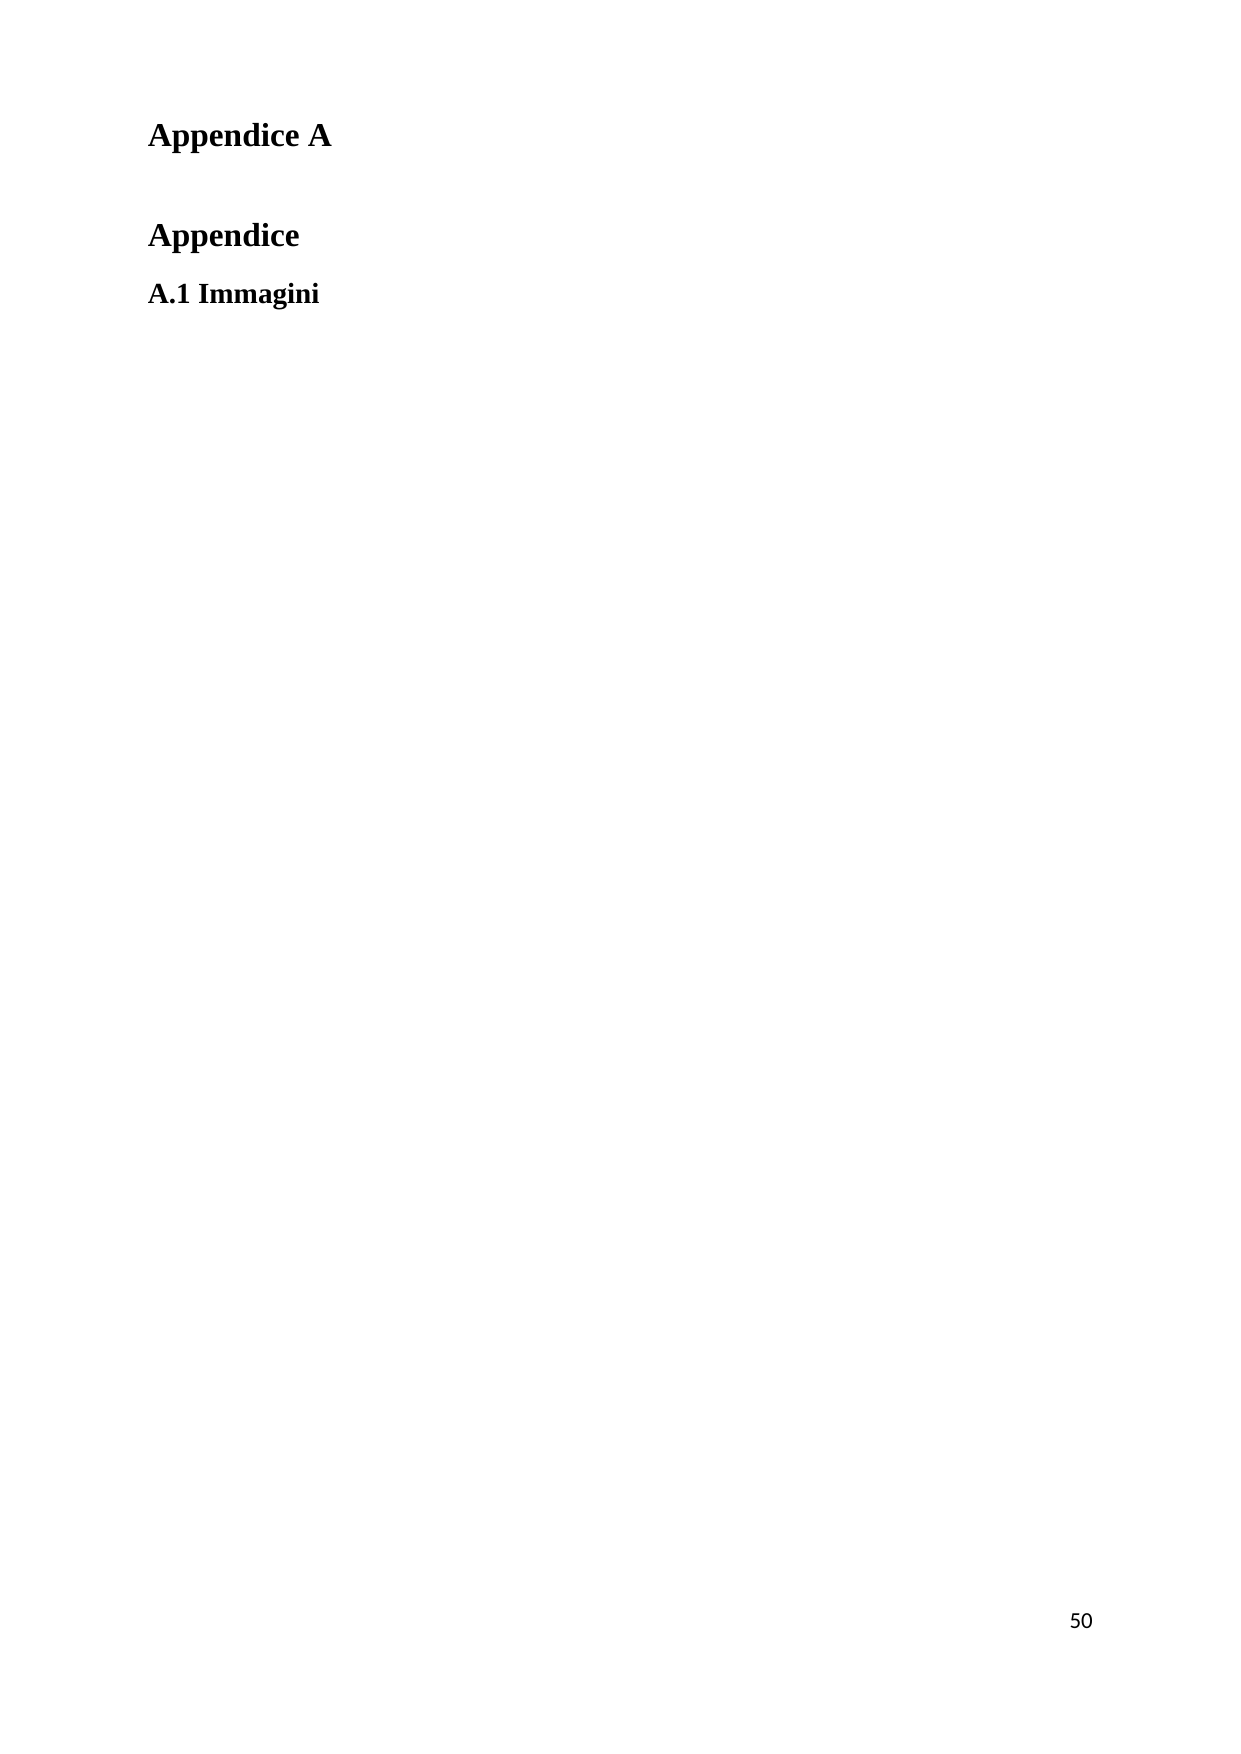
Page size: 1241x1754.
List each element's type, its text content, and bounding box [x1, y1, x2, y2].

text Appendice A [148, 116, 1092, 154]
subtitle A.1 Immagini [148, 277, 1092, 310]
subtitle Appendice [148, 215, 1092, 253]
